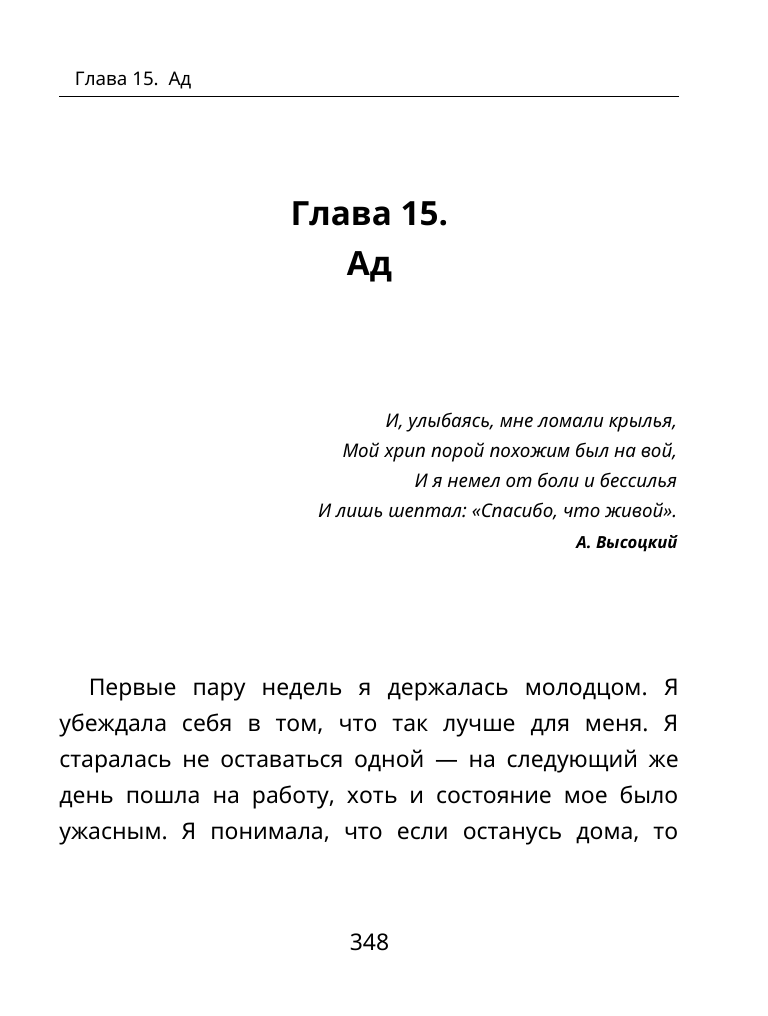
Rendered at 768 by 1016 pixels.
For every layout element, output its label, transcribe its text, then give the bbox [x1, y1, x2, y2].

text Первые пару недель я держалась молодцом. Я убеждала себя в том, что так лучше для меня. Я старалась не оставаться одной — на следующий же день пошла на работу, хоть и состояние мое было ужасным. Я понимала, что если останусь дома, то [59, 671, 679, 846]
text Мой хрип порой похожим был на вой, [295, 433, 679, 463]
text А. Высоцкий [118, 523, 679, 553]
subtitle Глава 15. Ад [59, 185, 679, 285]
text И, улыбаясь, мне ломали крылья, [295, 403, 679, 433]
text И я немел от боли и бессилья [295, 463, 679, 493]
text И лишь шептал: «Спасибо, что живой». [295, 493, 679, 523]
